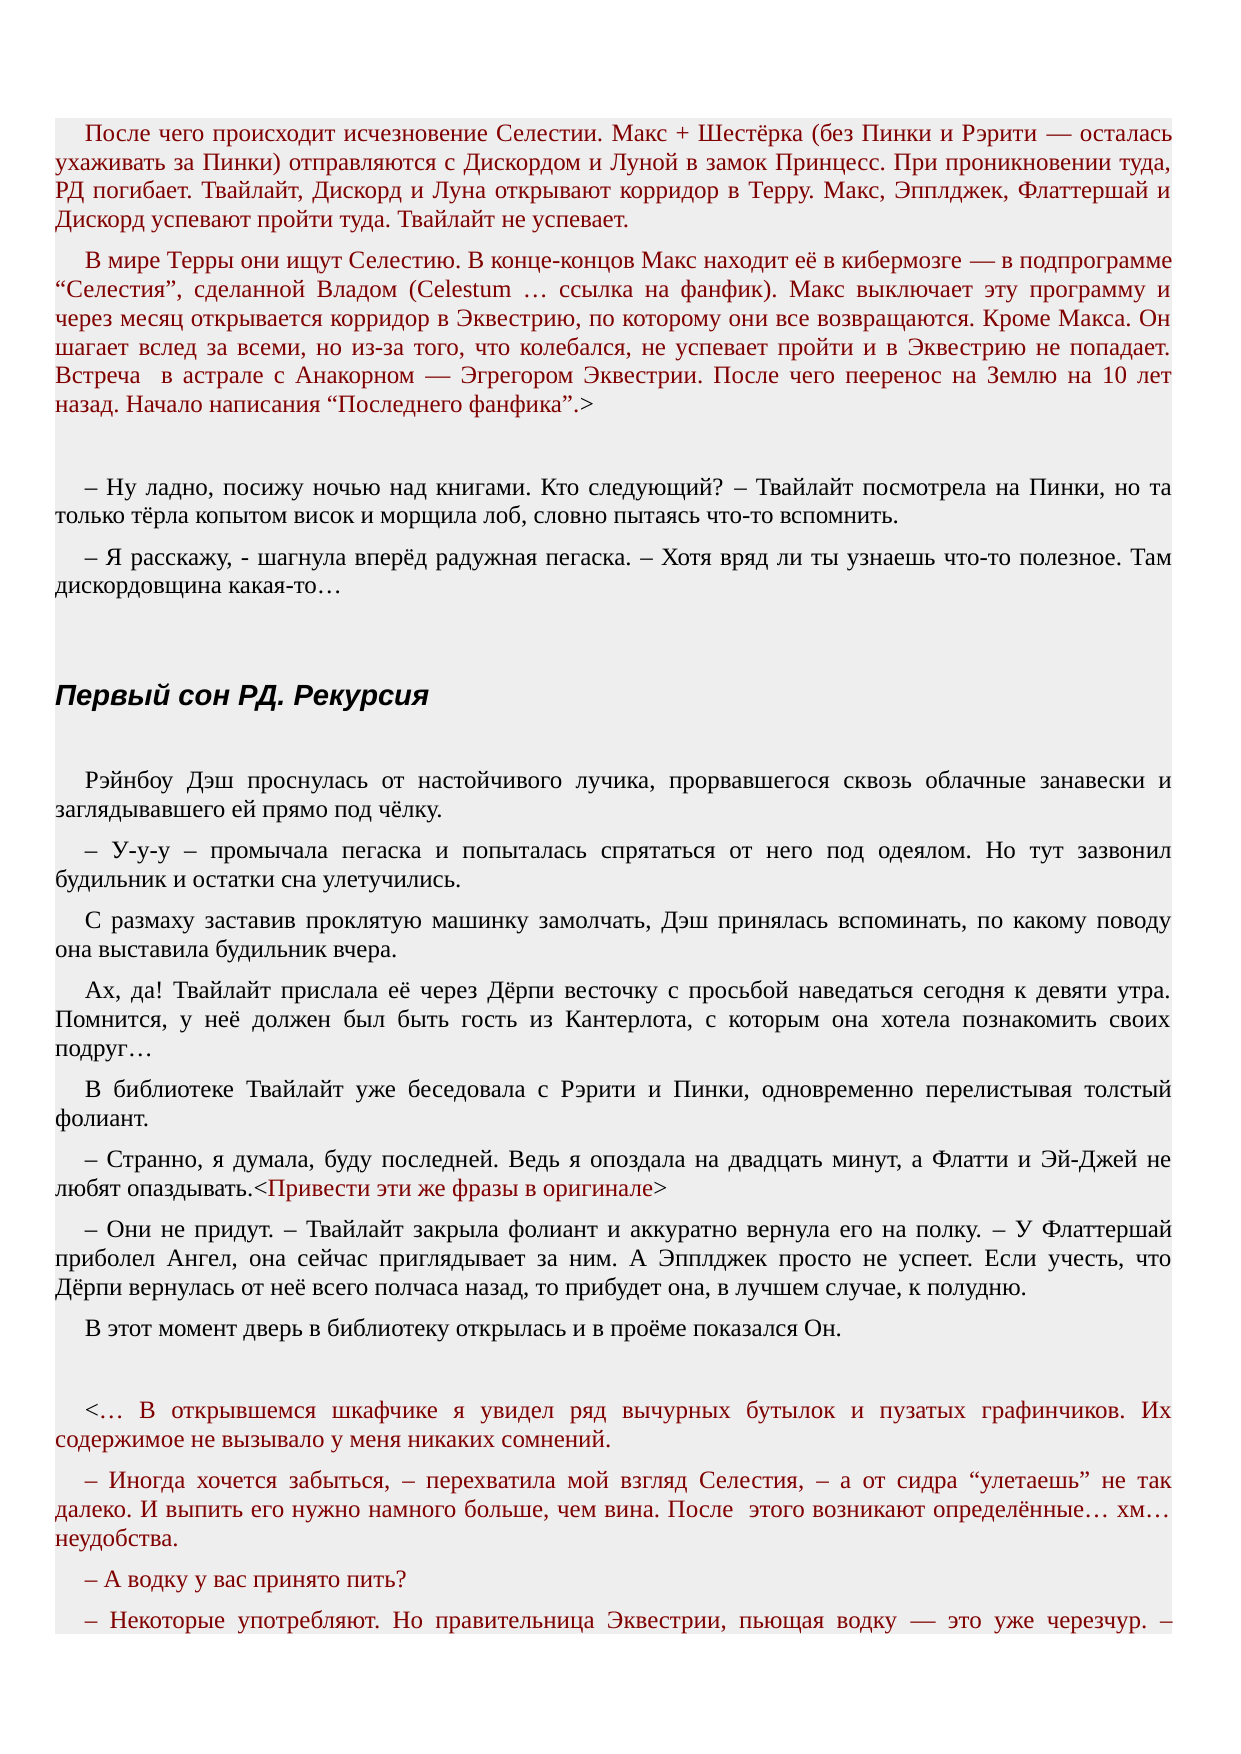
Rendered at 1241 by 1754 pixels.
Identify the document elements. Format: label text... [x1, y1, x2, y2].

text – Я расскажу, - шагнула вперёд радужная пегаска. – Хотя вряд ли ты узнаешь что-то полезное. Там дискордовщина какая-то… [55, 542, 1172, 599]
text В библиотеке Твайлайт уже беседовала с Рэрити и Пинки, одновременно перелистывая толстый фолиант. [55, 1074, 1172, 1132]
text После чего происходит исчезновение Селестии. Макс + Шестёрка (без Пинки и Рэрити — осталась ухаживать за Пинки) отправляются с Дискордом и Луной в замок Принцесс. При проникновении туда, РД погибает. Твайлайт, Дискорд и Луна открывают корридор в Терру. Макс, Эпплджек, Флаттершай и Дискорд успевают пройти туда. Твайлайт не успевает. [55, 118, 1172, 233]
text – Ну ладно, посижу ночью над книгами. Кто следующий? – Твайлайт посмотрела на Пинки, но та только тёрла копытом висок и морщила лоб, словно пытаясь что-то вспомнить. [55, 472, 1172, 529]
text С размаху заставив проклятую машинку замолчать, Дэш принялась вспоминать, по какому поводу она выставила будильник вчера. [55, 905, 1172, 963]
text Рэйнбоу Дэш проснулась от настойчивого лучика, прорвавшегося сквозь облачные занавески и заглядывавшего ей прямо под чёлку. [55, 765, 1172, 823]
text В этот момент дверь в библиотеку открылась и в проёме показался Он. [55, 1313, 1172, 1342]
text – Они не придут. – Твайлайт закрыла фолиант и аккуратно вернула его на полку. – У Флаттершай приболел Ангел, она сейчас приглядывает за ним. А Эпплджек просто не успеет. Если учесть, что Дёрпи вернулась от неё всего полчаса назад, то прибудет она, в лучшем случае, к полудню. [55, 1214, 1172, 1300]
text – Некоторые употребляют. Но правительница Эквестрии, пьющая водку — это уже черезчур. – [55, 1605, 1172, 1634]
text <… В открывшемся шкафчике я увидел ряд вычурных бутылок и пузатых графинчиков. Их содержимое не вызывало у меня никаких сомнений. [55, 1395, 1172, 1453]
text – Странно, я думала, буду последней. Ведь я опоздала на двадцать минут, а Флатти и Эй-Джей не любят опаздывать.<Привести эти же фразы в оригинале> [55, 1144, 1172, 1202]
text Ах, да! Твайлайт прислала её через Дёрпи весточку с просьбой наведаться сегодня к девяти утра. Помнится, у неё должен был быть гость из Кантерлота, с которым она хотела познакомить своих подруг… [55, 975, 1172, 1062]
subtitle Первый сон РД. Рекурсия [55, 678, 1172, 712]
text В мире Терры они ищут Селестию. В конце-концов Макс находит её в кибермозге — в подпрограмме “Селестия”, сделанной Владом (Celestum … ссылка на фанфик). Макс выключает эту программу и через месяц открывается корридор в Эквестрию, по которому они все возвращаются. Кроме Макса. Он шагает вслед за всеми, но из-за того, что колебался, не успевает пройти и в Эквестрию не попадает. Встреча в астрале с Анакорном — Эгрегором Эквестрии. После чего пееренос на Землю на 10 лет назад. Начало написания “Последнего фанфика”.> [55, 246, 1172, 418]
text – Иногда хочется забыться, – перехватила мой взгляд Селестия, – а от сидра “улетаешь” не так далеко. И выпить его нужно намного больше, чем вина. После этого возникают определённые… хм… неудобства. [55, 1465, 1172, 1552]
text – А водку у вас принято пить? [55, 1564, 1172, 1593]
text – У-у-у – промычала пегаска и попыталась спрятаться от него под одеялом. Но тут зазвонил будильник и остатки сна улетучились. [55, 835, 1172, 893]
